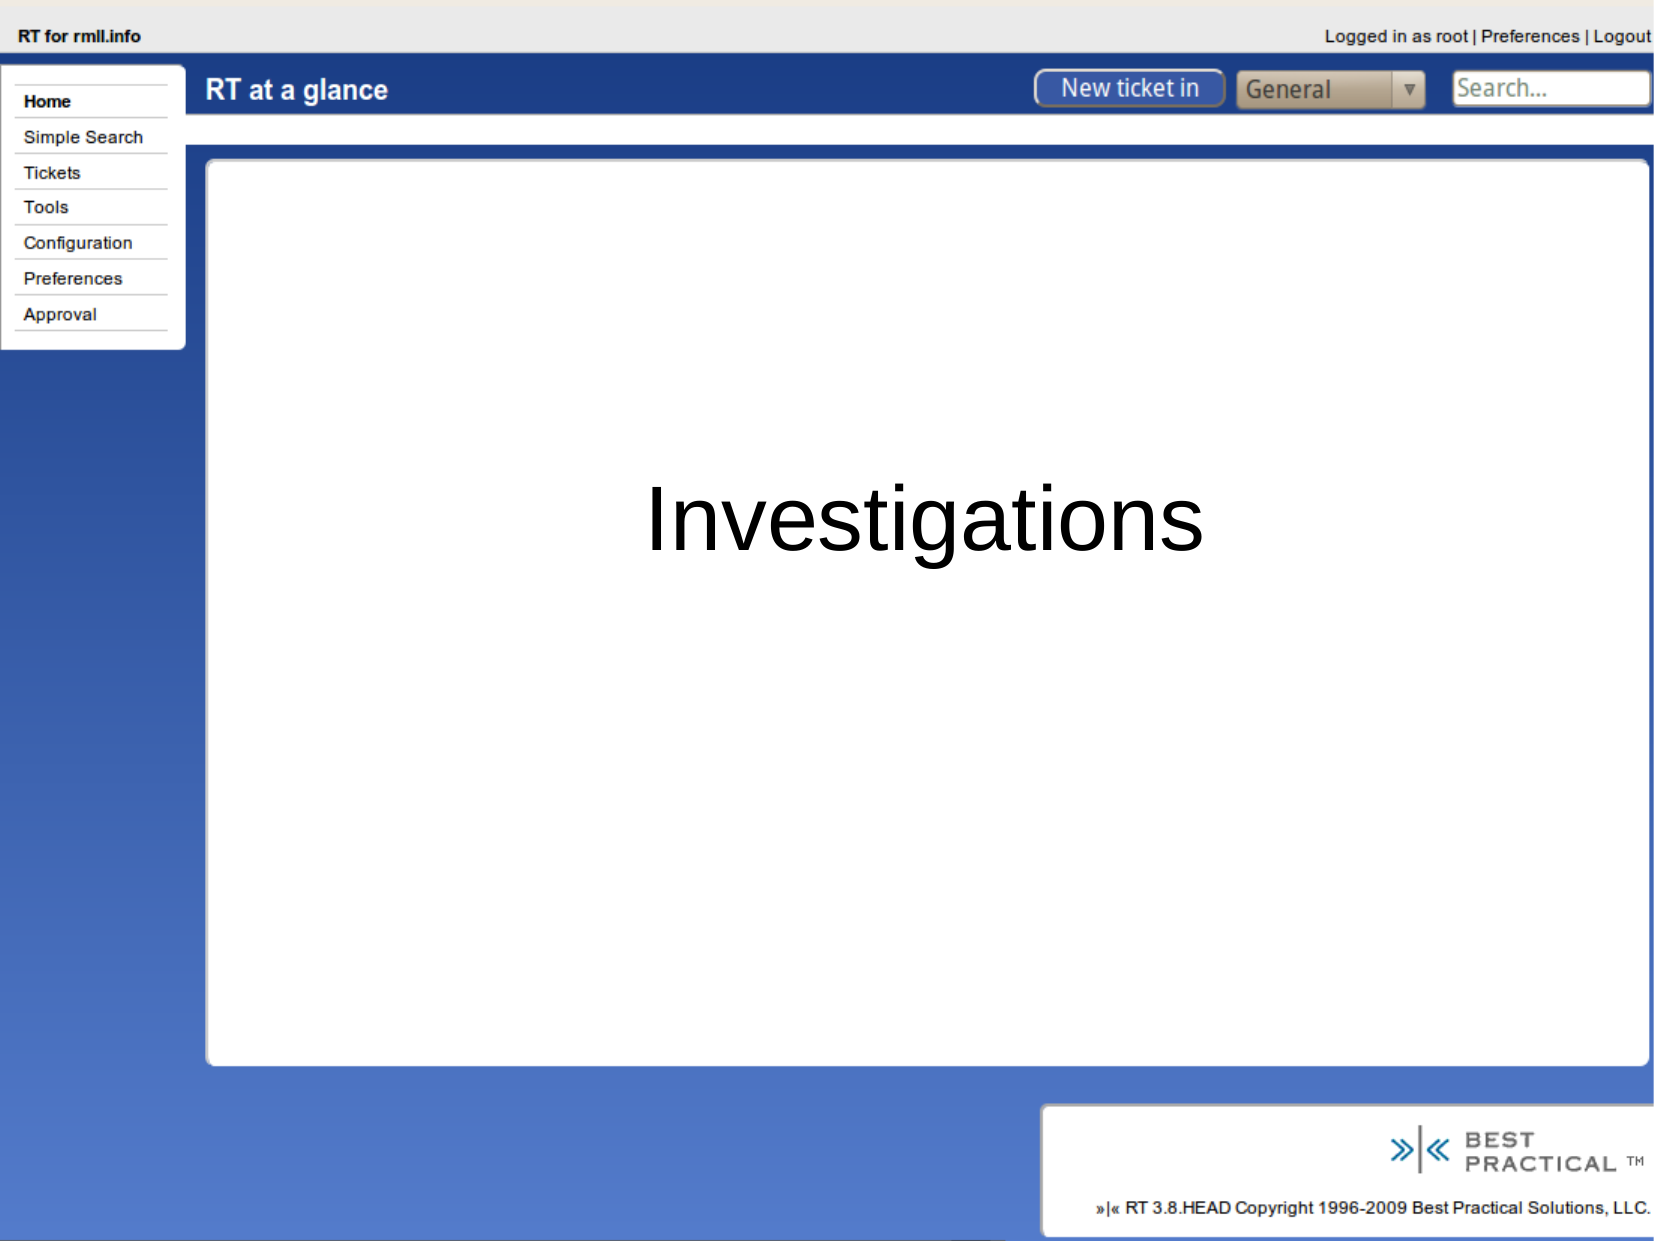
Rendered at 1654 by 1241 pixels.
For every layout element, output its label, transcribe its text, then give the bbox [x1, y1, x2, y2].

title Investigations [280, 428, 1571, 609]
picture [468, 0, 1654, 1241]
